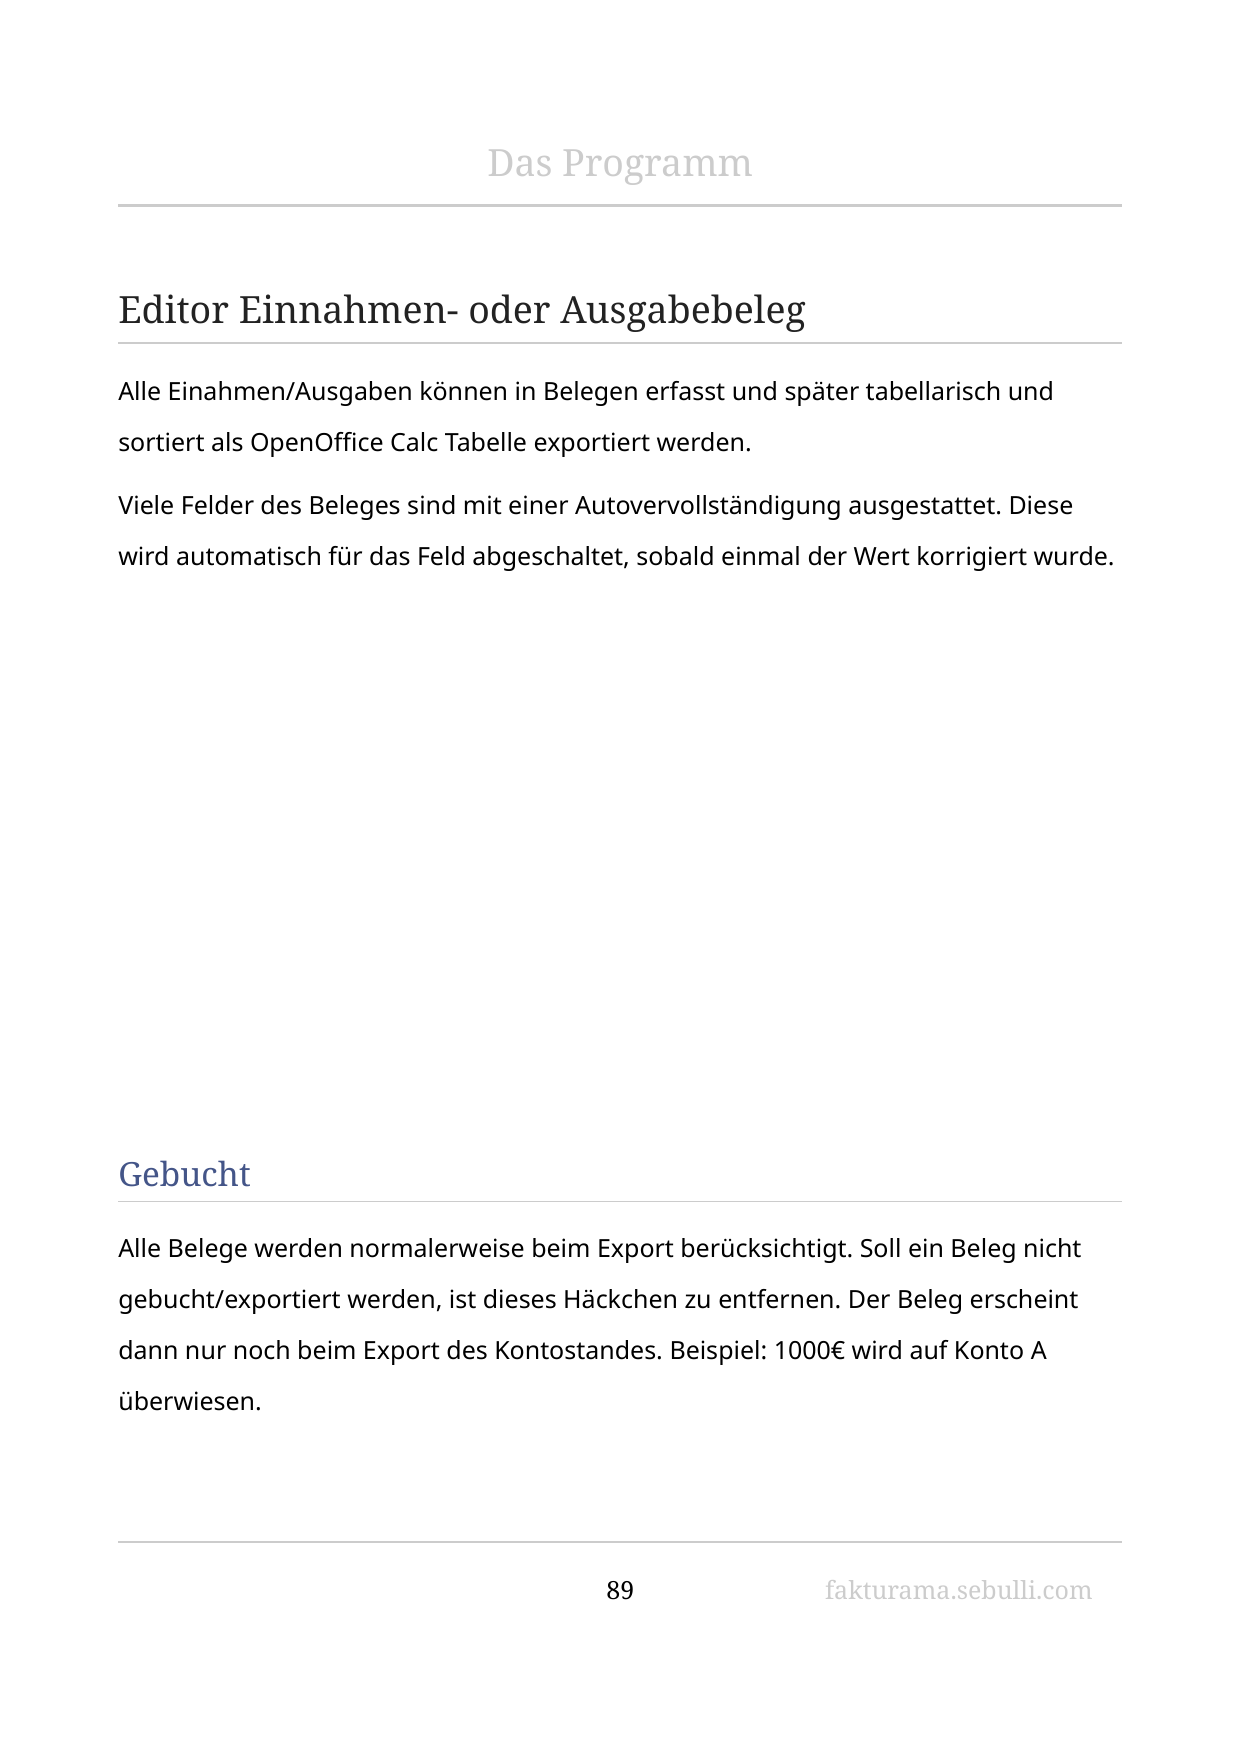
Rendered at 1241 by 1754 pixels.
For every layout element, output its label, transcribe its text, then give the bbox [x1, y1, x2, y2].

text Viele Felder des Beleges sind mit einer Autovervollständigung ausgestattet. Diese wird automatisch für das Feld abgeschaltet, sobald einmal der Wert korrigiert wurde. [118, 488, 1122, 573]
subtitle Gebucht [118, 1151, 1122, 1201]
subtitle Editor Einnahmen- oder Ausgabebeleg [118, 283, 1122, 342]
text Alle Belege werden normalerweise beim Export berücksichtigt. Soll ein Beleg nicht gebucht/exportiert werden, ist dieses Häckchen zu entfernen. Der Beleg erscheint dann nur noch beim Export des Kontostandes. Beispiel: 1000€ wird auf Konto A überwiesen. [118, 1231, 1122, 1418]
text Alle Einahmen/Ausgaben können in Belegen erfasst und später tabellarisch und sortiert als OpenOffice Calc Tabelle exportiert werden. [118, 373, 1122, 458]
